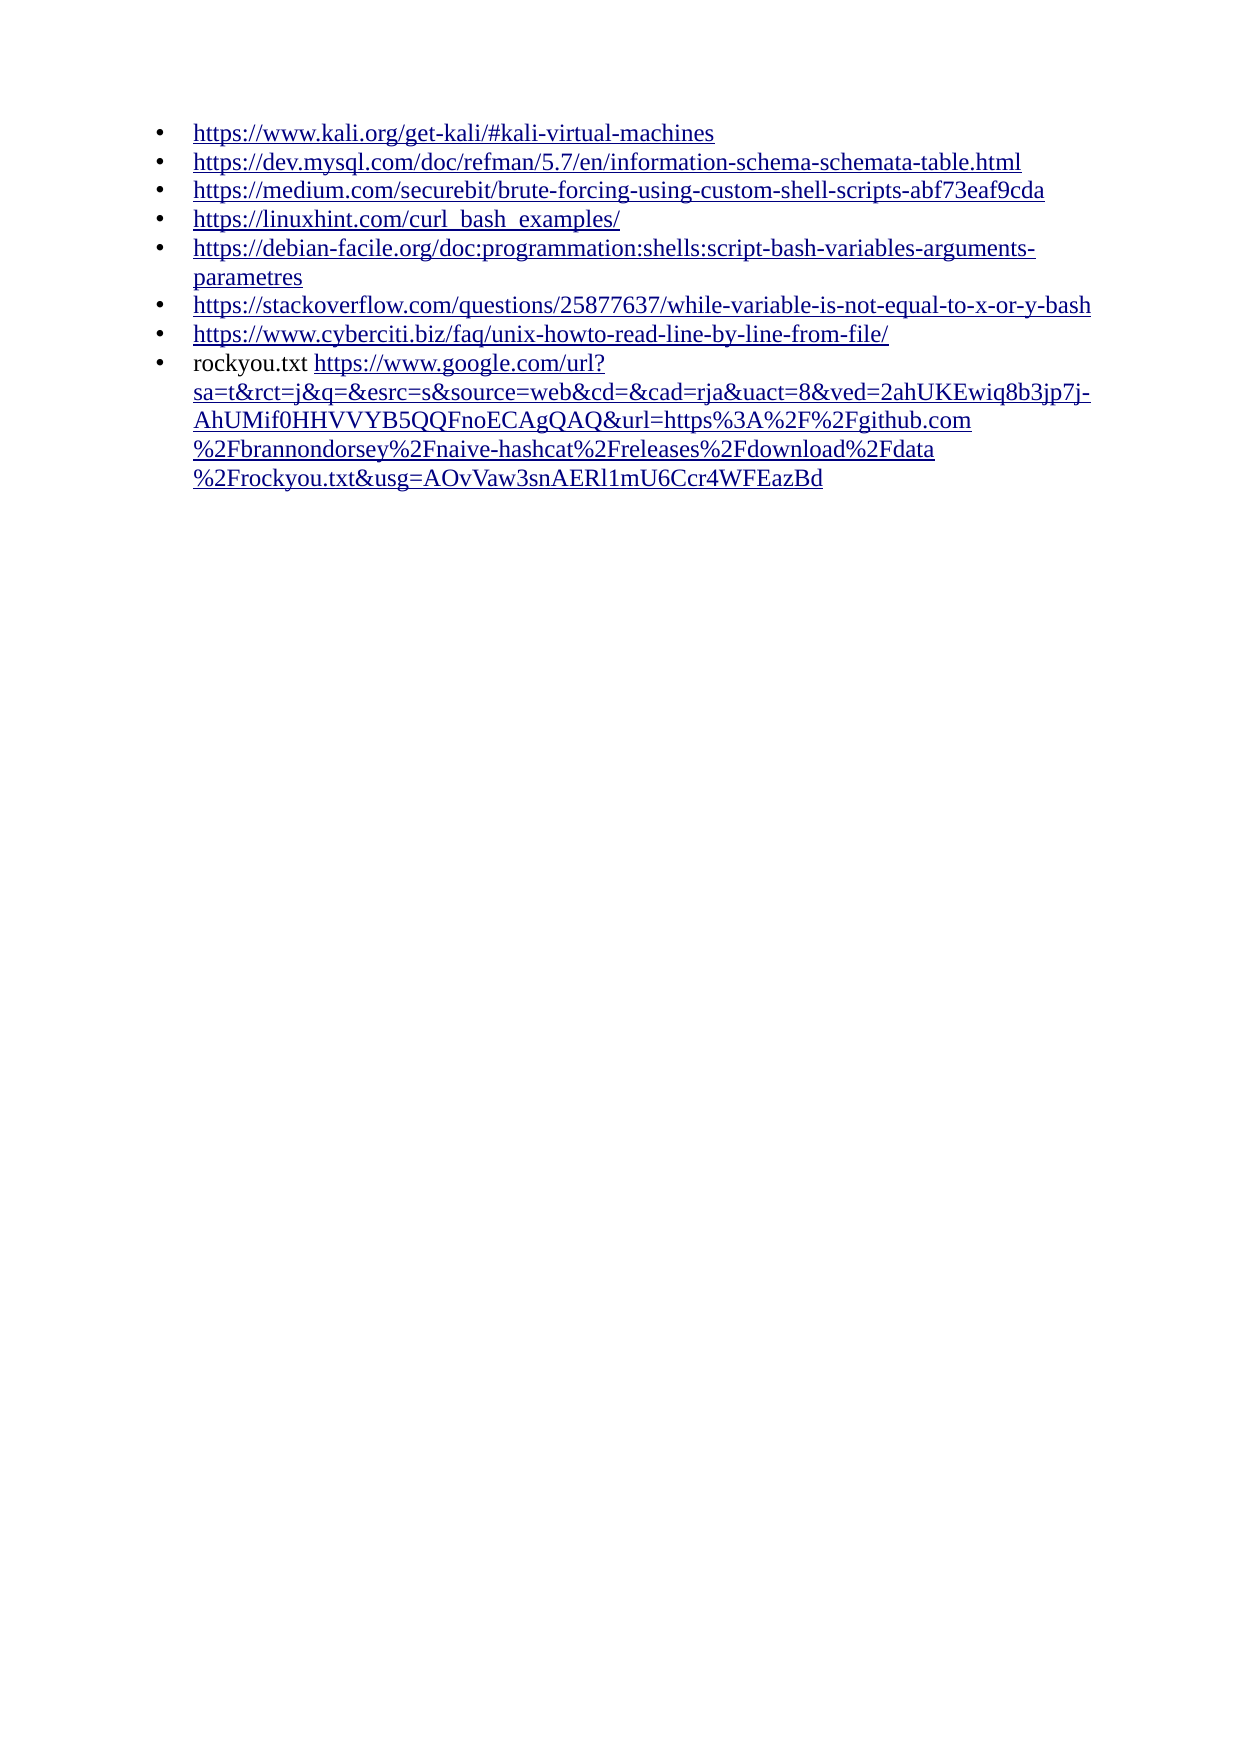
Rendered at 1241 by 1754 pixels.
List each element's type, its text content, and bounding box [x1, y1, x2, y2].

list https://dev.mysql.com/doc/refman/5.7/en/information-schema-schemata-table.html [156, 147, 1122, 176]
list https://stackoverflow.com/questions/25877637/while-variable-is-not-equal-to-x-or-y-bash [156, 291, 1122, 319]
list https://medium.com/securebit/brute-forcing-using-custom-shell-scripts-abf73eaf9cda [156, 176, 1122, 204]
list rockyou.txt https://www.google.com/url?sa=t&rct=j&q=&esrc=s&source=web&cd=&cad=rja&uact=8&ved=2ahUKEwiq8b3jp7j-AhUMif0HHVVYB5QQFnoECAgQAQ&url=https%3A%2F%2Fgithub.com%2Fbrannondorsey%2Fnaive-hashcat%2Freleases%2Fdownload%2Fdata%2Frockyou.txt&usg=AOvVaw3snAERl1mU6Ccr4WFEazBd [156, 348, 1122, 492]
list https://linuxhint.com/curl_bash_examples/ [156, 204, 1122, 233]
list https://www.cyberciti.biz/faq/unix-howto-read-line-by-line-from-file/ [156, 319, 1122, 348]
list https://www.kali.org/get-kali/#kali-virtual-machines [156, 118, 1122, 147]
list https://debian-facile.org/doc:programmation:shells:script-bash-variables-arguments-parametres [156, 233, 1122, 291]
